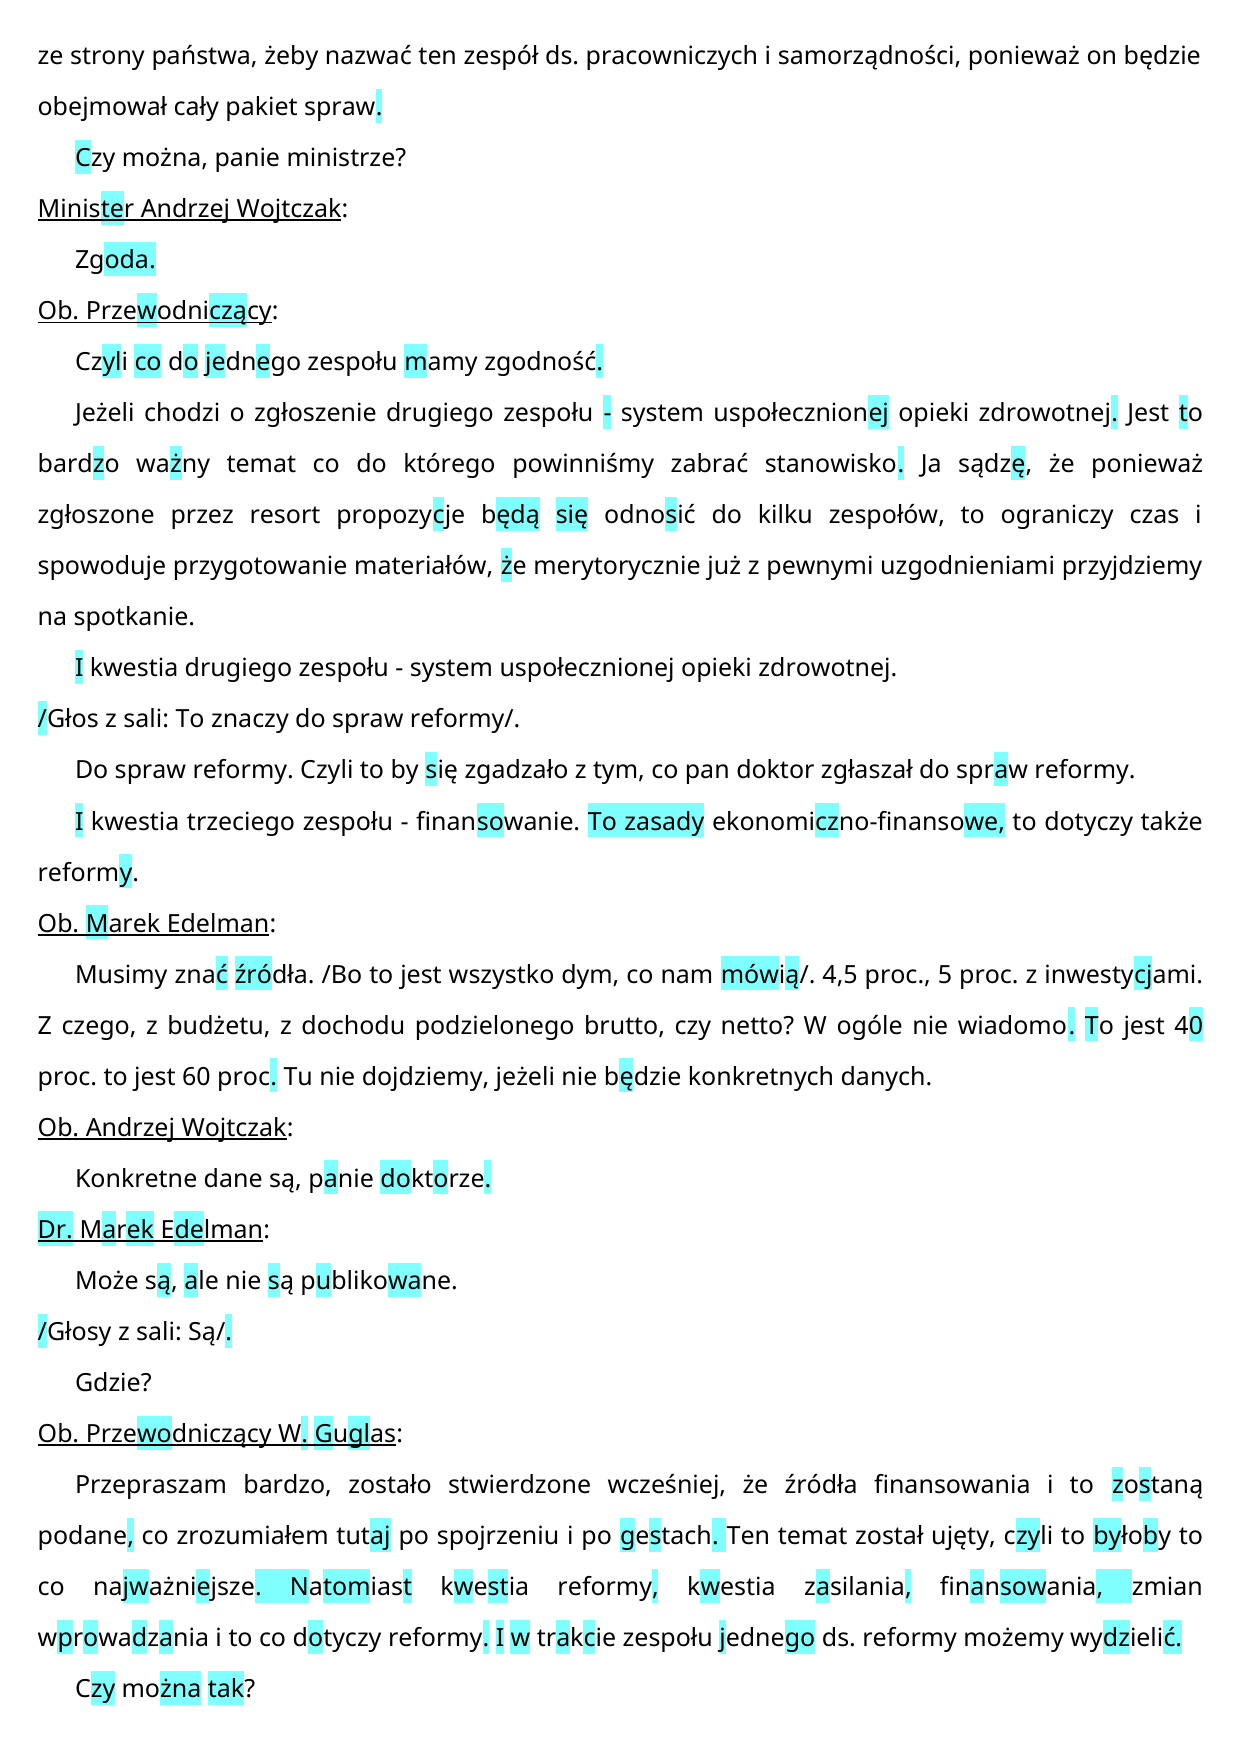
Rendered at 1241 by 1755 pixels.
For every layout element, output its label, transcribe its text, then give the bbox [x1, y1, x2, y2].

text Ob. Przewodniczący: [37, 293, 1203, 327]
text Ob. Przewodniczący W. Guglas: [37, 1416, 1203, 1450]
text Jeżeli chodzi o zgłoszenie drugiego zespołu - system uspołecznionej opieki zdrowotnej. Jest to bardzo ważny temat co do którego powinniśmy zabrać stanowisko. Ja sądzę, że ponieważ zgłoszone przez resort propozycje będą się odnosić do kilku zespołów, to ograniczy czas i spowoduje przygotowanie materiałów, że merytorycznie już z pewnymi uzgodnieniami przyjdziemy na spotkanie. [37, 395, 1203, 633]
text Przepraszam bardzo, zostało stwierdzone wcześniej, że źródła finansowania i to zostaną podane, co zrozumiałem tutaj po spojrzeniu i po gestach. Ten temat został ujęty, czyli to byłoby to co najważniejsze. Natomiast kwestia reformy, kwestia zasilania, finansowania, zmian wprowadzania i to co dotyczy reformy. I w trakcie zespołu jednego ds. reformy możemy wydzielić. [37, 1467, 1203, 1654]
text Czy można tak? [37, 1671, 1203, 1705]
text I kwestia trzeciego zespołu - finansowanie. To zasady ekonomiczno-finansowe, to dotyczy także reformy. [37, 803, 1203, 888]
text Konkretne dane są, panie doktorze. [37, 1160, 1203, 1194]
text Dr. Marek Edelman: [37, 1211, 1203, 1246]
text /Głos z sali: To znaczy do spraw reformy/. [37, 701, 1203, 735]
text Do spraw reformy. Czyli to by się zgadzało z tym, co pan doktor zgłaszał do spraw reformy. [37, 752, 1203, 786]
text Minister Andrzej Wojtczak: [37, 191, 1203, 225]
text Zgoda. [37, 242, 1203, 276]
text ze strony państwa, żeby nazwać ten zespół ds. pracowniczych i samorządności, ponieważ on będzie obejmował cały pakiet spraw. [37, 37, 1203, 123]
text Gdzie? [37, 1364, 1203, 1399]
text Ob. Andrzej Wojtczak: [37, 1109, 1203, 1143]
text Ob. Marek Edelman: [37, 905, 1203, 939]
text /Głosy z sali: Są/. [37, 1313, 1203, 1348]
text Może są, ale nie są publikowane. [37, 1262, 1203, 1297]
text Czyli co do jednego zespołu mamy zgodność. [37, 344, 1203, 378]
text I kwestia drugiego zespołu - system uspołecznionej opieki zdrowotnej. [37, 650, 1203, 684]
text Czy można, panie ministrze? [37, 139, 1203, 174]
text Musimy znać źródła. /Bo to jest wszystko dym, co nam mówią/. 4,5 proc., 5 proc. z inwestycjami. Z czego, z budżetu, z dochodu podzielonego brutto, czy netto? W ogóle nie wiadomo. To jest 40 proc. to jest 60 proc. Tu nie dojdziemy, jeżeli nie będzie konkretnych danych. [37, 956, 1203, 1092]
